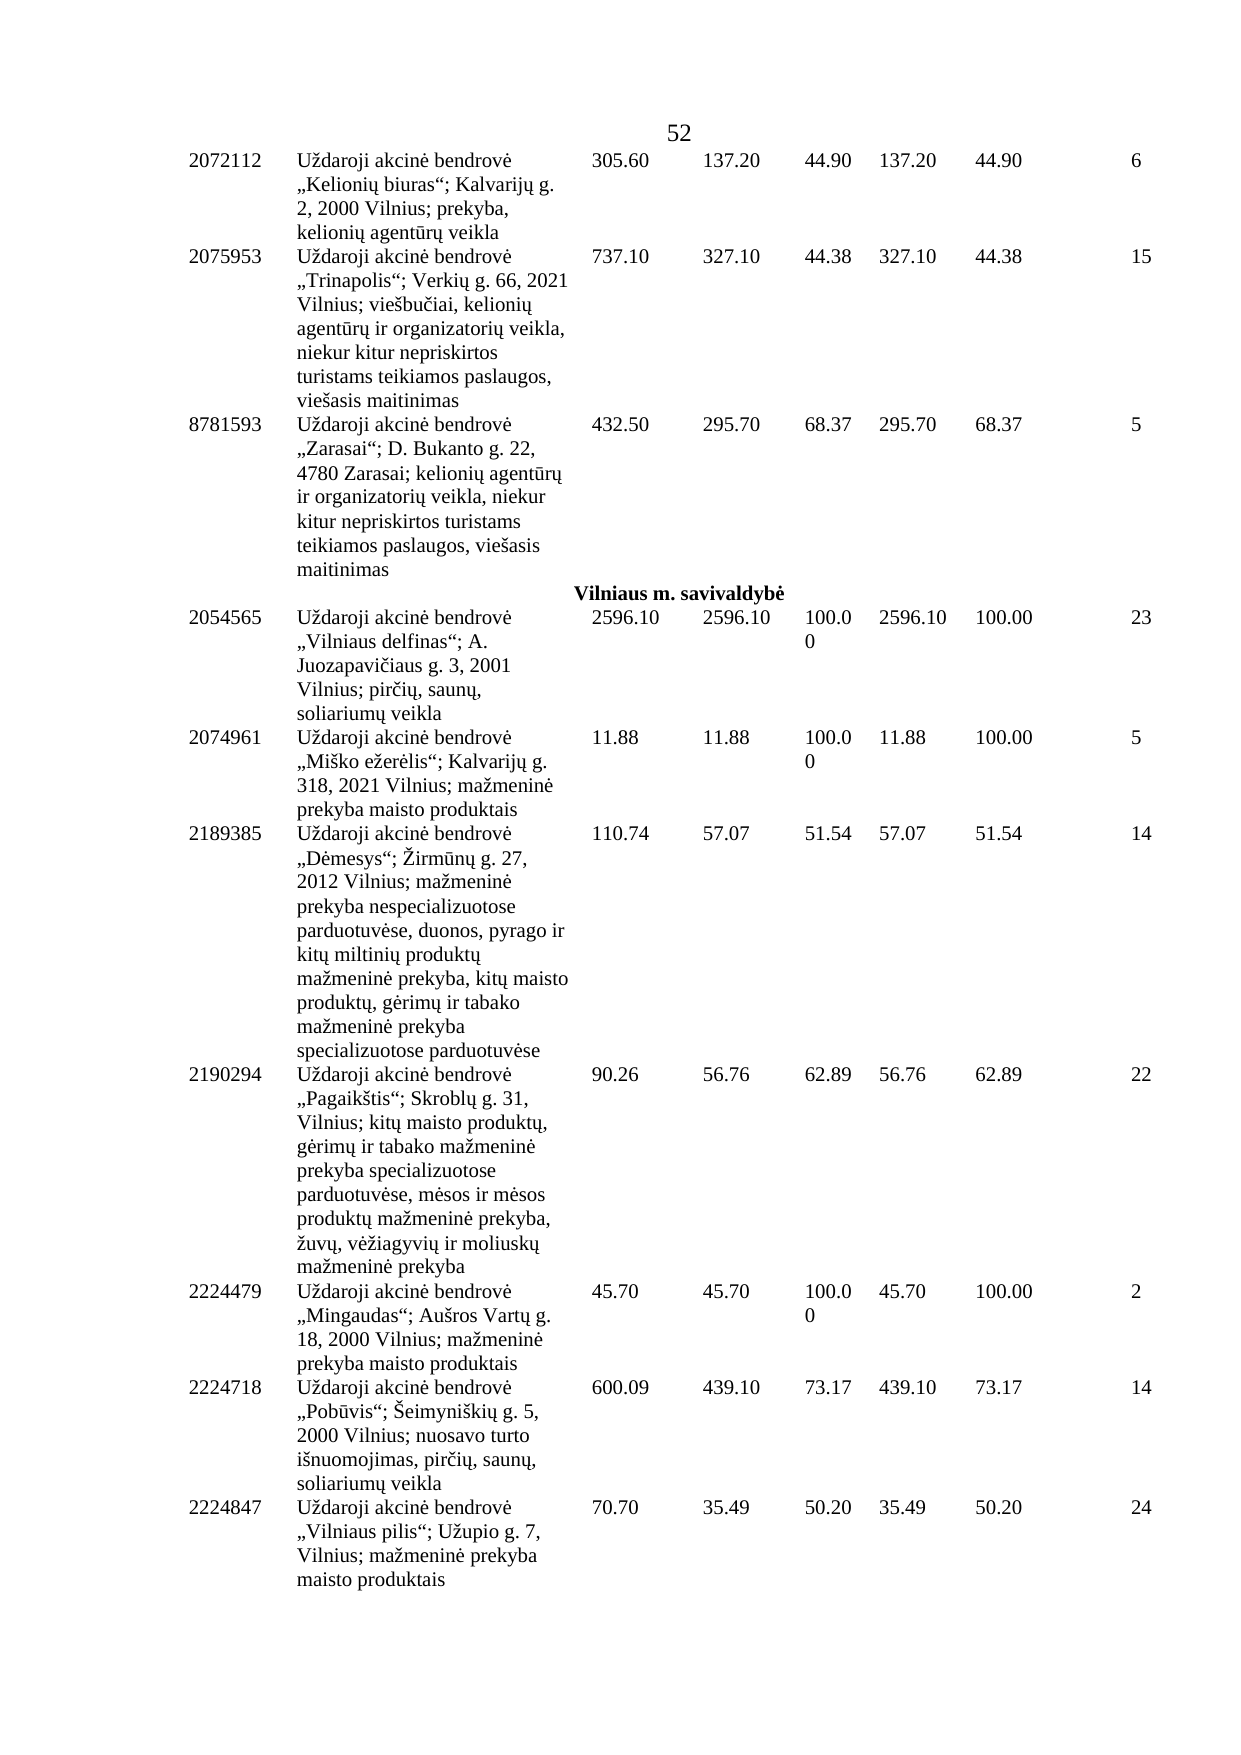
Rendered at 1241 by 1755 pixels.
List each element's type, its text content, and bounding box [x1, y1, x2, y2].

table_cell 110.74 [580, 821, 691, 1062]
table_cell 5 [1120, 412, 1181, 581]
table_cell 2 [1120, 1279, 1181, 1375]
table_cell 439.10 [868, 1375, 964, 1495]
table_cell 15 [1120, 244, 1181, 412]
table_cell 44.38 [793, 244, 868, 412]
table_cell 295.70 [691, 412, 793, 581]
table_cell 56.76 [868, 1062, 964, 1278]
table_cell 50.20 [964, 1495, 1119, 1591]
table_cell 2224479 [177, 1279, 285, 1375]
table_cell 45.70 [580, 1279, 691, 1375]
table_cell 51.54 [964, 821, 1119, 1062]
table_cell 70.70 [580, 1495, 691, 1591]
table_cell 35.49 [691, 1495, 793, 1591]
table_cell 600.09 [580, 1375, 691, 1495]
table_cell 2224847 [177, 1495, 285, 1591]
table_cell 100.00 [964, 605, 1119, 725]
table_cell 56.76 [691, 1062, 793, 1278]
table_cell Uždaroji akcinė bendrovė „Kelionių biuras“; Kalvarijų g. 2, 2000 Vilnius; prekyba, kelionių agentūrų veikla [285, 148, 580, 244]
table_cell 2074961 [177, 725, 285, 821]
table_cell 35.49 [868, 1495, 964, 1591]
table_cell 44.90 [793, 148, 868, 244]
table_cell 73.17 [793, 1375, 868, 1495]
table_cell 44.38 [964, 244, 1119, 412]
table_cell 2596.10 [580, 605, 691, 725]
table_cell 62.89 [964, 1062, 1119, 1278]
table_cell 2596.10 [691, 605, 793, 725]
table_cell 2075953 [177, 244, 285, 412]
table_cell 327.10 [691, 244, 793, 412]
table_cell 295.70 [868, 412, 964, 581]
table_cell 51.54 [793, 821, 868, 1062]
table_cell 305.60 [580, 148, 691, 244]
table_cell 737.10 [580, 244, 691, 412]
table_cell 2190294 [177, 1062, 285, 1278]
table_cell 100.00 [793, 605, 868, 725]
table_cell 100.00 [964, 1279, 1119, 1375]
table_cell 327.10 [868, 244, 964, 412]
table_cell 44.90 [964, 148, 1119, 244]
table_cell 100.00 [964, 725, 1119, 821]
table_cell Uždaroji akcinė bendrovė „Miško ežerėlis“; Kalvarijų g. 318, 2021 Vilnius; mažmeninė prekyba maisto produktais [285, 725, 580, 821]
table_cell 73.17 [964, 1375, 1119, 1495]
table_cell 24 [1120, 1495, 1181, 1591]
table_cell 45.70 [868, 1279, 964, 1375]
table_cell 100.00 [793, 1279, 868, 1375]
table_cell 2072112 [177, 148, 285, 244]
table_cell 90.26 [580, 1062, 691, 1278]
table_cell Uždaroji akcinė bendrovė „Dėmesys“; Žirmūnų g. 27, 2012 Vilnius; mažmeninė prekyba nespecializuotose parduotuvėse, duonos, pyrago ir kitų miltinių produktų mažmeninė prekyba, kitų maisto produktų, gėrimų ir tabako mažmeninė prekyba specializuotose parduotuvėse [285, 821, 580, 1062]
table_cell 5 [1120, 725, 1181, 821]
table_cell 68.37 [964, 412, 1119, 581]
table_cell 100.00 [793, 725, 868, 821]
table_cell 2054565 [177, 605, 285, 725]
table_cell 68.37 [793, 412, 868, 581]
table_cell 11.88 [868, 725, 964, 821]
table_cell 14 [1120, 821, 1181, 1062]
table_cell 22 [1120, 1062, 1181, 1278]
table_cell 57.07 [868, 821, 964, 1062]
table_cell 432.50 [580, 412, 691, 581]
table_cell 62.89 [793, 1062, 868, 1278]
table_cell Uždaroji akcinė bendrovė „Pagaikštis“; Skroblų g. 31, Vilnius; kitų maisto produktų, gėrimų ir tabako mažmeninė prekyba specializuotose parduotuvėse, mėsos ir mėsos produktų mažmeninė prekyba, žuvų, vėžiagyvių ir moliuskų mažmeninė prekyba [285, 1062, 580, 1278]
table_cell 14 [1120, 1375, 1181, 1495]
table_cell 11.88 [691, 725, 793, 821]
table_cell Uždaroji akcinė bendrovė „Vilniaus delfinas“; A. Juozapavičiaus g. 3, 2001 Vilnius; pirčių, saunų, soliariumų veikla [285, 605, 580, 725]
table_cell Uždaroji akcinė bendrovė „Vilniaus pilis“; Užupio g. 7, Vilnius; mažmeninė prekyba maisto produktais [285, 1495, 580, 1591]
table_cell Uždaroji akcinė bendrovė „Zarasai“; D. Bukanto g. 22, 4780 Zarasai; kelionių agentūrų ir organizatorių veikla, niekur kitur nepriskirtos turistams teikiamos paslaugos, viešasis maitinimas [285, 412, 580, 581]
table_cell 137.20 [691, 148, 793, 244]
table_cell Uždaroji akcinė bendrovė „Trinapolis“; Verkių g. 66, 2021 Vilnius; viešbučiai, kelionių agentūrų ir organizatorių veikla, niekur kitur nepriskirtos turistams teikiamos paslaugos, viešasis maitinimas [285, 244, 580, 412]
table_cell 6 [1120, 148, 1181, 244]
table_cell 2224718 [177, 1375, 285, 1495]
table_cell Vilniaus m. savivaldybė [177, 581, 1181, 605]
table_cell 57.07 [691, 821, 793, 1062]
table_cell 45.70 [691, 1279, 793, 1375]
table_cell Uždaroji akcinė bendrovė „Pobūvis“; Šeimyniškių g. 5, 2000 Vilnius; nuosavo turto išnuomojimas, pirčių, saunų, soliariumų veikla [285, 1375, 580, 1495]
table_cell 50.20 [793, 1495, 868, 1591]
table_cell 137.20 [868, 148, 964, 244]
table_cell 439.10 [691, 1375, 793, 1495]
table_cell 8781593 [177, 412, 285, 581]
table_cell 2189385 [177, 821, 285, 1062]
table_cell 23 [1120, 605, 1181, 725]
table_cell Uždaroji akcinė bendrovė „Mingaudas“; Aušros Vartų g. 18, 2000 Vilnius; mažmeninė prekyba maisto produktais [285, 1279, 580, 1375]
table_cell 2596.10 [868, 605, 964, 725]
table_cell 11.88 [580, 725, 691, 821]
